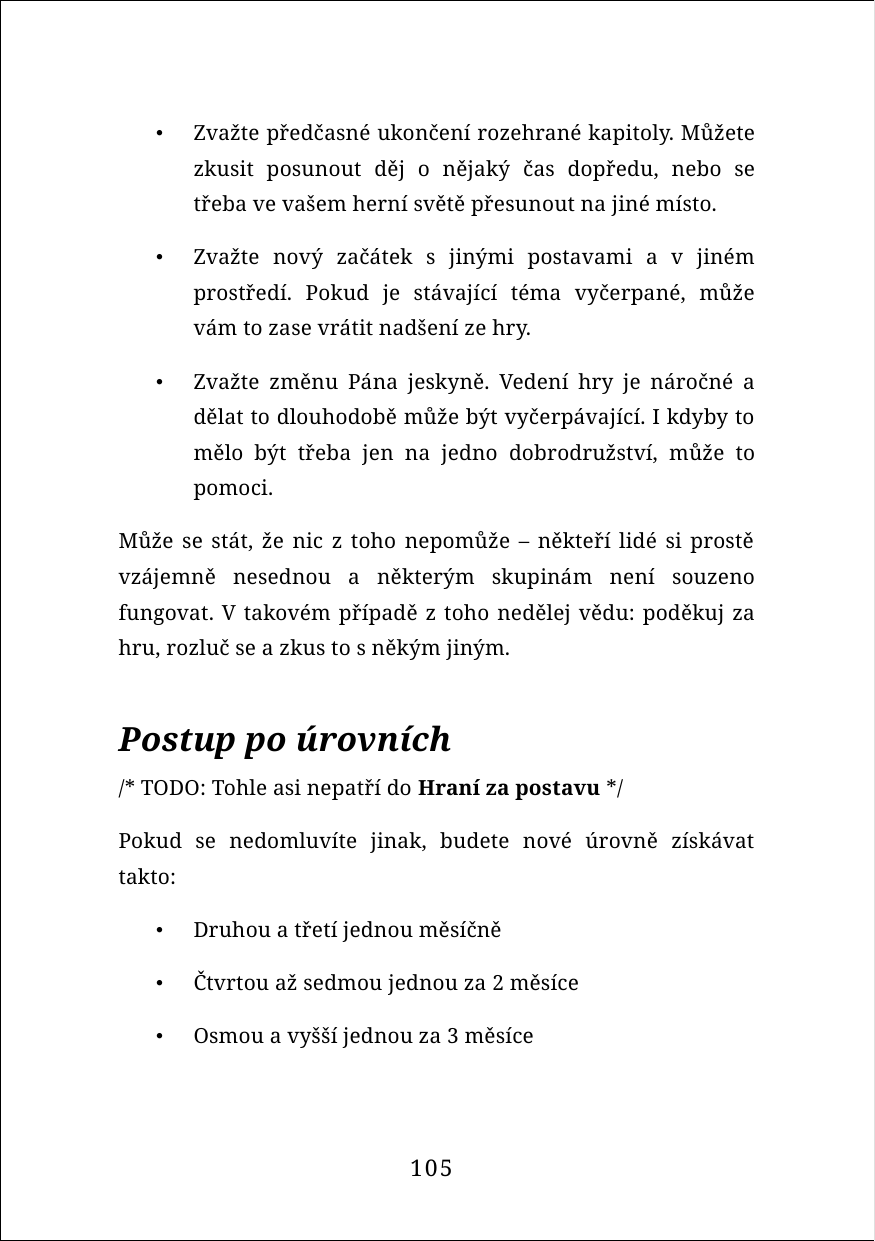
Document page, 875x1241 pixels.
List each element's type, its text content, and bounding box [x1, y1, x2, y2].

list Zvažte předčasné ukončení rozehrané kapitoly. Můžete zkusit posunout děj o nějaký čas dopředu, nebo se třeba ve vašem herní světě přesunout na jiné místo. [156, 118, 756, 218]
list Zvažte změnu Pána jeskyně. Vedení hry je náročné a dělat to dlouhodobě může být vyčerpávající. I kdyby to mělo být třeba jen na jedno dobrodružství, může to pomoci. [156, 367, 756, 502]
text /* TODO: Tohle asi nepatří do Hraní za postavu */ [118, 773, 756, 802]
subtitle Postup po úrovních [118, 716, 756, 761]
list Osmou a vyšší jednou za 3 měsíce [156, 1022, 756, 1050]
text Může se stát, že nic z toho nepomůže – někteří lidé si prostě vzájemně nesednou a některým skupinám není souzeno fungovat. V takovém případě z toho nedělej vědu: poděkuj za hru, rozluč se a zkus to s někým jiným. [118, 527, 756, 662]
list Zvažte nový začátek s jinými postavami a v jiném prostředí. Pokud je stávající téma vyčerpané, může vám to zase vrátit nadšení ze hry. [156, 242, 756, 342]
text Pokud se nedomluvíte jinak, budete nové úrovně získávat takto: [118, 826, 756, 890]
list Druhou a třetí jednou měsíčně [156, 915, 756, 943]
list Čtvrtou až sedmou jednou za 2 měsíce [156, 968, 756, 997]
